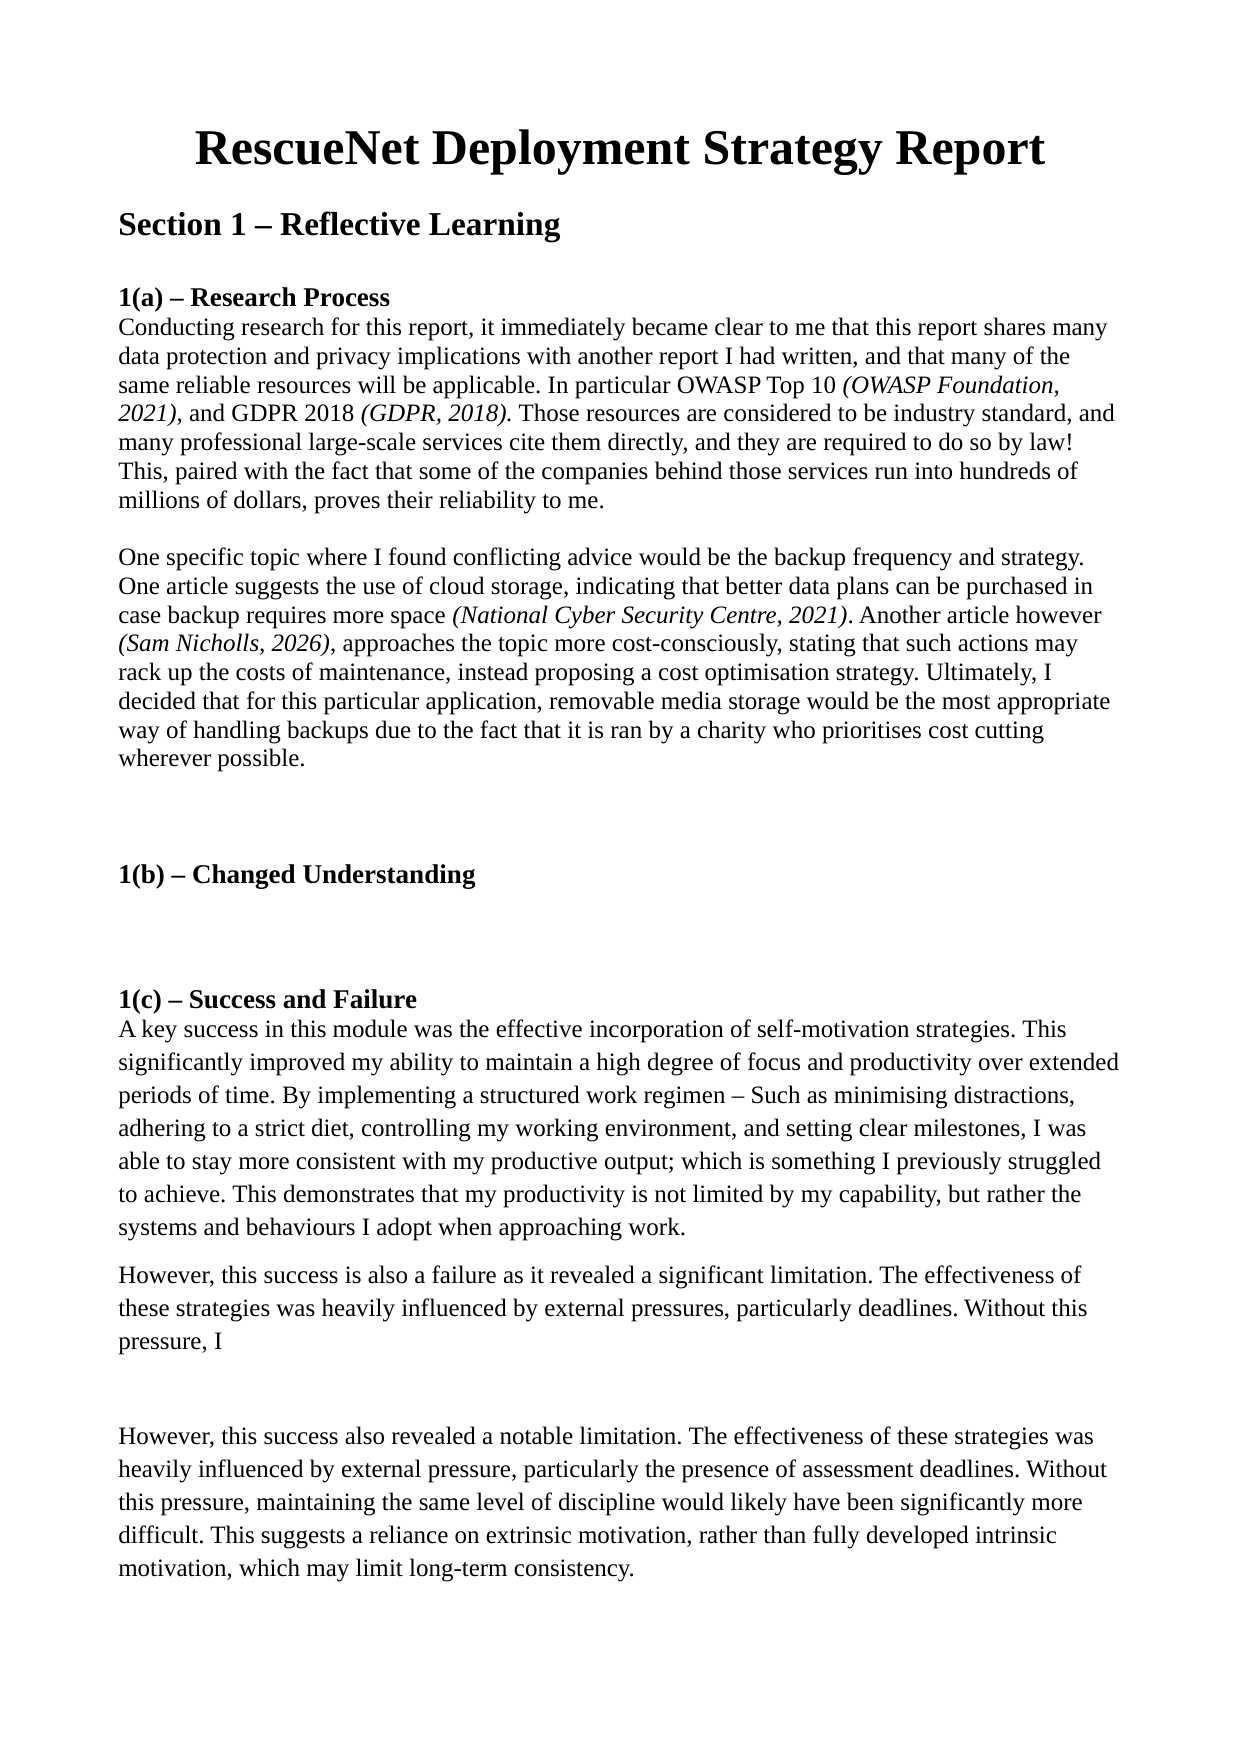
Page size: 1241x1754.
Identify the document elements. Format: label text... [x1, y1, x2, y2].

text However, this success is also a failure as it revealed a significant limitation. The effectiveness of these strategies was heavily influenced by external pressures, particularly deadlines. Without this pressure, I [118, 1260, 1122, 1355]
text 1(b) – Changed Understanding [118, 858, 1122, 889]
text This, paired with the fact that some of the companies behind those services run into hundreds of millions of dollars, proves their reliability to me. [118, 456, 1122, 513]
text A key success in this module was the effective incorporation of self-motivation strategies. This significantly improved my ability to maintain a high degree of focus and productivity over extended periods of time. By implementing a structured work regimen – Such as minimising distractions, adhering to a strict diet, controlling my working environment, and setting clear milestones, I was able to stay more consistent with my productive output; which is something I previously struggled to achieve. This demonstrates that my productivity is not limited by my capability, but rather the systems and behaviours I adopt when approaching work. [118, 1014, 1122, 1241]
text 1(c) – Success and Failure [118, 983, 1122, 1014]
text However, this success also revealed a notable limitation. The effectiveness of these strategies was heavily influenced by external pressure, particularly the presence of assessment deadlines. Without this pressure, maintaining the same level of discipline would likely have been significantly more difficult. This suggests a reliance on extrinsic motivation, rather than fully developed intrinsic motivation, which may limit long-term consistency. [118, 1421, 1122, 1582]
text 1(a) – Research Process [118, 281, 1122, 312]
text Section 1 – Reflective Learning [118, 204, 1122, 243]
text One specific topic where I found conflicting advice would be the backup frequency and strategy. One article suggests the use of cloud storage, indicating that better data plans can be purchased in case backup requires more space (National Cyber Security Centre, 2021). Another article however (Sam Nicholls, 2026), approaches the topic more cost-consciously, stating that such actions may rack up the costs of maintenance, instead proposing a cost optimisation strategy. Ultimately, I decided that for this particular application, removable media storage would be the most appropriate way of handling backups due to the fact that it is ran by a charity who prioritises cost cutting wherever possible. [118, 542, 1122, 772]
text RescueNet Deployment Strategy Report [118, 118, 1122, 176]
text Conducting research for this report, it immediately became clear to me that this report shares many data protection and privacy implications with another report I had written, and that many of the same reliable resources will be applicable. In particular OWASP Top 10 (OWASP Foundation, 2021), and GDPR 2018 (GDPR, 2018). Those resources are considered to be industry standard, and many professional large-scale services cite them directly, and they are required to do so by law! [118, 312, 1122, 456]
